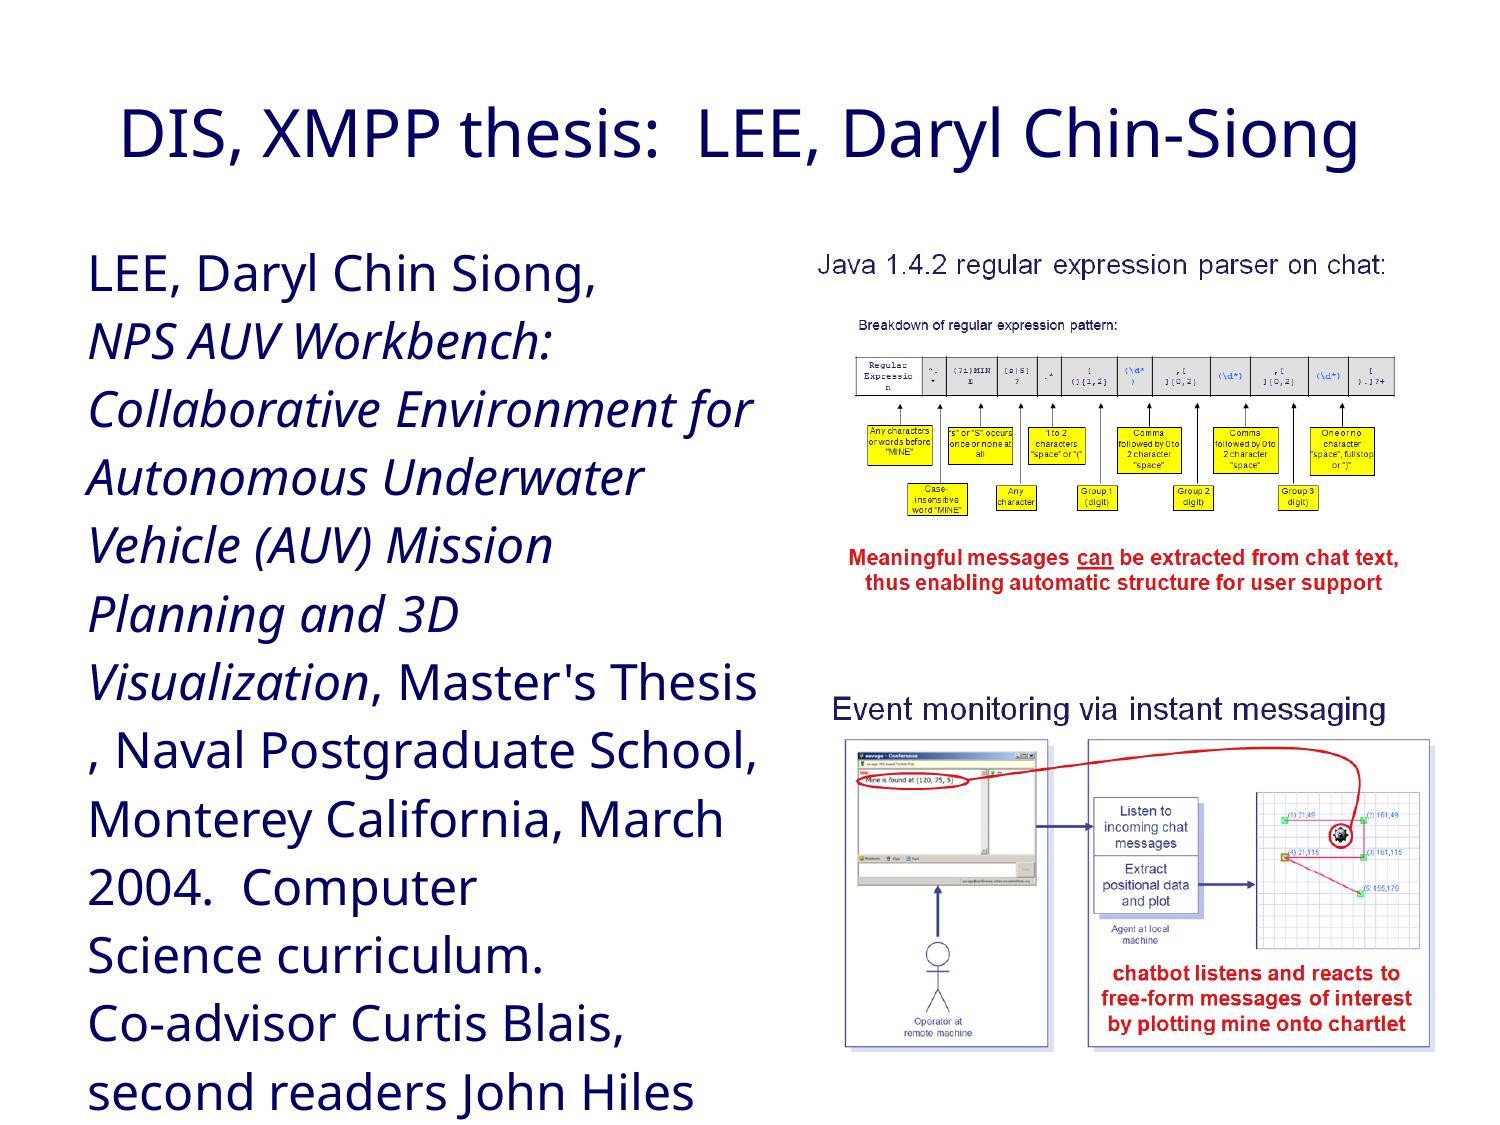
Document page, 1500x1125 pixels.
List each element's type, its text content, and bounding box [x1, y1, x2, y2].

list LEE, Daryl Chin Siong, NPS AUV Workbench: Collaborative Environment for Autonomous Underwater Vehicle (AUV) Mission Planning and 3D Visualization, Master's Thesis, Naval Postgraduate School, Monterey California, March 2004. Computer Science curriculum. Co-advisor Curtis Blais, second readers John Hiles and Duane Davis. [87, 237, 766, 1082]
picture [813, 247, 1409, 603]
title DIS, XMPP thesis: LEE, Daryl Chin-Siong [112, 44, 1388, 218]
picture [819, 686, 1451, 1062]
